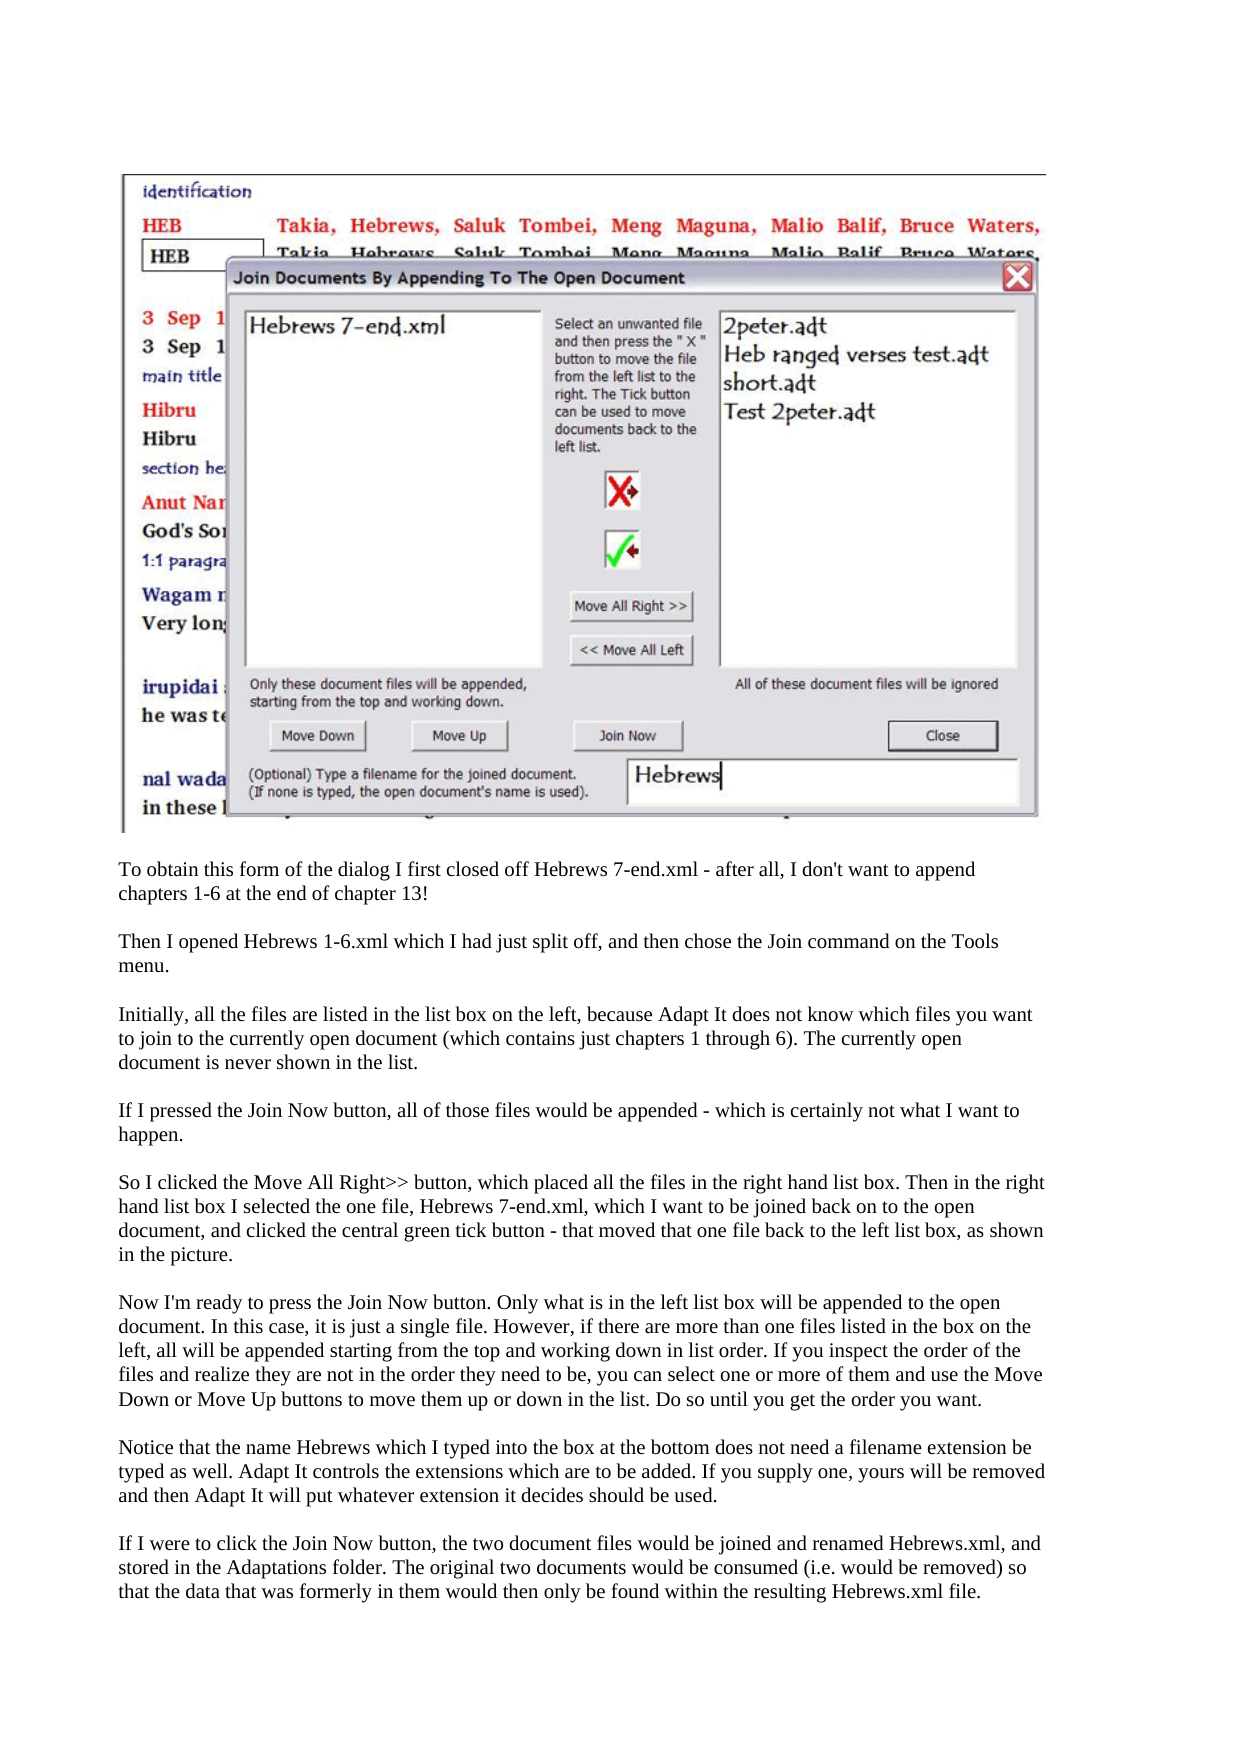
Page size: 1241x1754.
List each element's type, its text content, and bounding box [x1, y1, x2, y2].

text Notice that the name Hebrews which I typed into the box at the bottom does not need a filename extension be typed as well. Adapt It controls the extensions which are to be added. If you supply one, yours will be removed and then Adapt It will put whatever extension it decides should be used. [118, 1434, 1048, 1507]
text Then I opened Hebrews 1-6.xml which I had just split off, and then chose the Join command on the Tools menu. [118, 929, 1048, 977]
text If I pressed the Join Now button, all of those files would be appended - which is certainly not what I want to happen. [118, 1098, 1048, 1146]
text Now I'm ready to press the Join Now button. Only what is in the left list box will be appended to the open document. In this case, it is just a single file. However, if there are more than one files listed in the box on the left, all will be appended starting from the top and working down in list order. If you inspect the order of the files and realize they are not in the order they need to be, you can select one or more of them and use the Move Down or Move Up buttons to move them up or down in the list. Do so until you get the order you want. [118, 1290, 1048, 1411]
text Initially, all the files are listed in the list box on the left, because Adapt It does not know which files you want to join to the currently open document (which contains just chapters 1 through 6). The currently open document is never shown in the list. [118, 1001, 1048, 1074]
text So I clicked the Move All Right>> button, which placed all the files in the right hand list box. Then in the right hand list box I selected the one file, Hebrews 7-end.xml, which I want to be joined back on to the open document, and clicked the central green tick button - that moved that one file back to the left list box, as shown in the picture. [118, 1170, 1048, 1266]
text If I were to click the Join Now button, the two document files would be joined and renamed Hebrews.xml, and stored in the Adaptations folder. The original two documents would be consumed (i.e. would be removed) so that the data that was formerly in them would then only be found within the resulting Hebrews.xml file. [118, 1531, 1048, 1603]
text To obtain this form of the dialog I first closed off Hebrews 7-end.xml - after all, I don't want to append chapters 1-6 at the end of chapter 13! [118, 857, 1048, 905]
picture [120, 174, 1047, 833]
